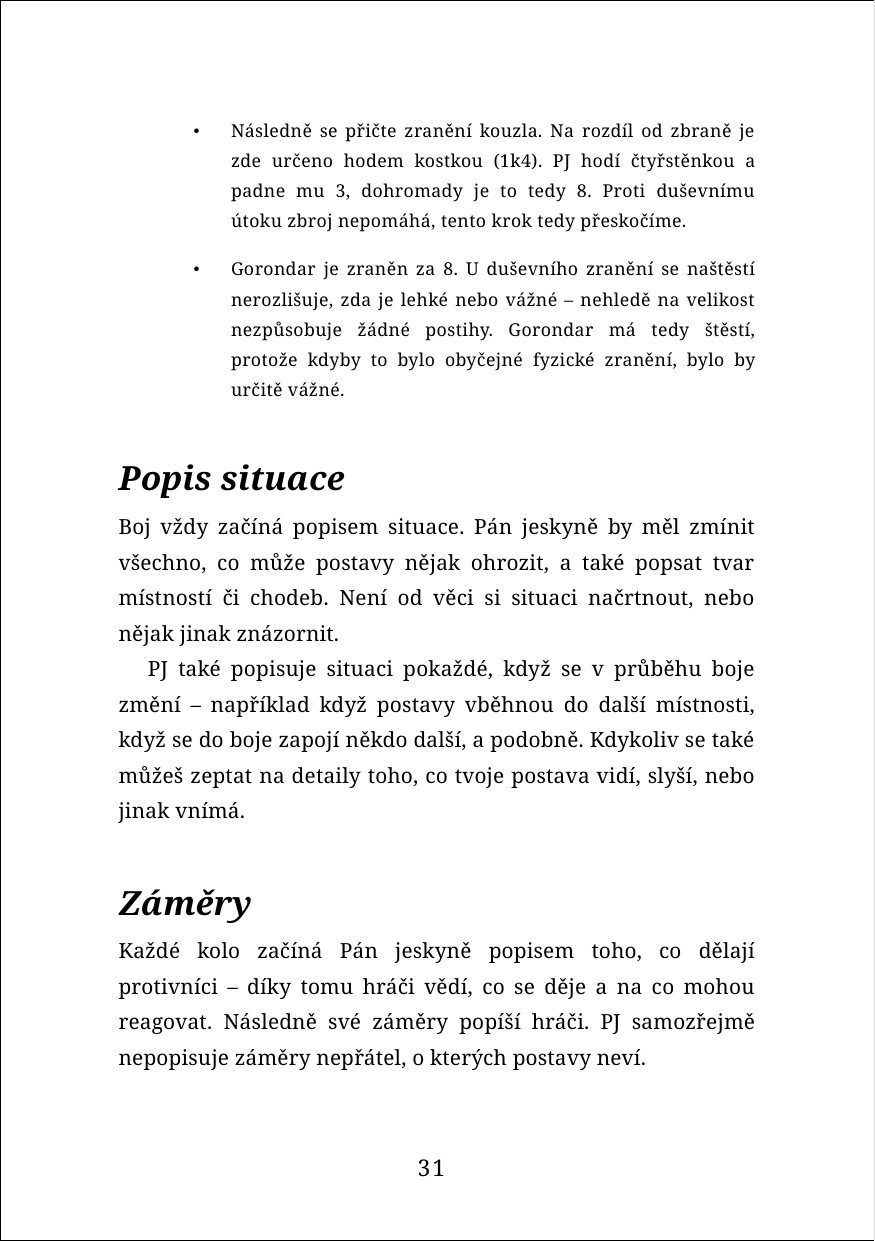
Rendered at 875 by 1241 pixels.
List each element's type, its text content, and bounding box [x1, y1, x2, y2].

subtitle Popis situace [118, 455, 756, 501]
text Boj vždy začíná popisem situace. Pán jeskyně by měl zmínit všechno, co může postavy nějak ohrozit, a také popsat tvar místností či chodeb. Není od věci si situaci načrtnout, nebo nějak jinak znázornit. PJ také popisuje situaci pokaždé, když se v průběhu boje změní – například když postavy vběhnou do další místnosti, když se do boje zapojí někdo další, a podobně. Kdykoliv se také můžeš zeptat na detaily toho, co tvoje postava vidí, slyší, nebo jinak vnímá. [118, 512, 756, 825]
subtitle Záměry [118, 879, 756, 925]
text Každé kolo začíná Pán jeskyně popisem toho, co dělají protivníci – díky tomu hráči vědí, co se děje a na co mohou reagovat. Následně své záměry popíší hráči. PJ samozřejmě nepopisuje záměry nepřátel, o kterých postavy neví. [118, 936, 756, 1071]
list Následně se přičte zranění kouzla. Na rozdíl od zbraně je zde určeno hodem kostkou (1k4). PJ hodí čtyřstěnkou a padne mu 3, dohromady je to tedy 8. Proti duševnímu útoku zbroj nepomáhá, tento krok tedy přeskočíme. [193, 118, 756, 233]
list Gorondar je zraněn za 8. U duševního zranění se naštěstí nerozlišuje, zda je lehké nebo vážné – nehledě na velikost nezpůsobuje žádné postihy. Gorondar má tedy štěstí, protože kdyby to bylo obyčejné fyzické zranění, bylo by určitě vážné. [193, 257, 756, 402]
